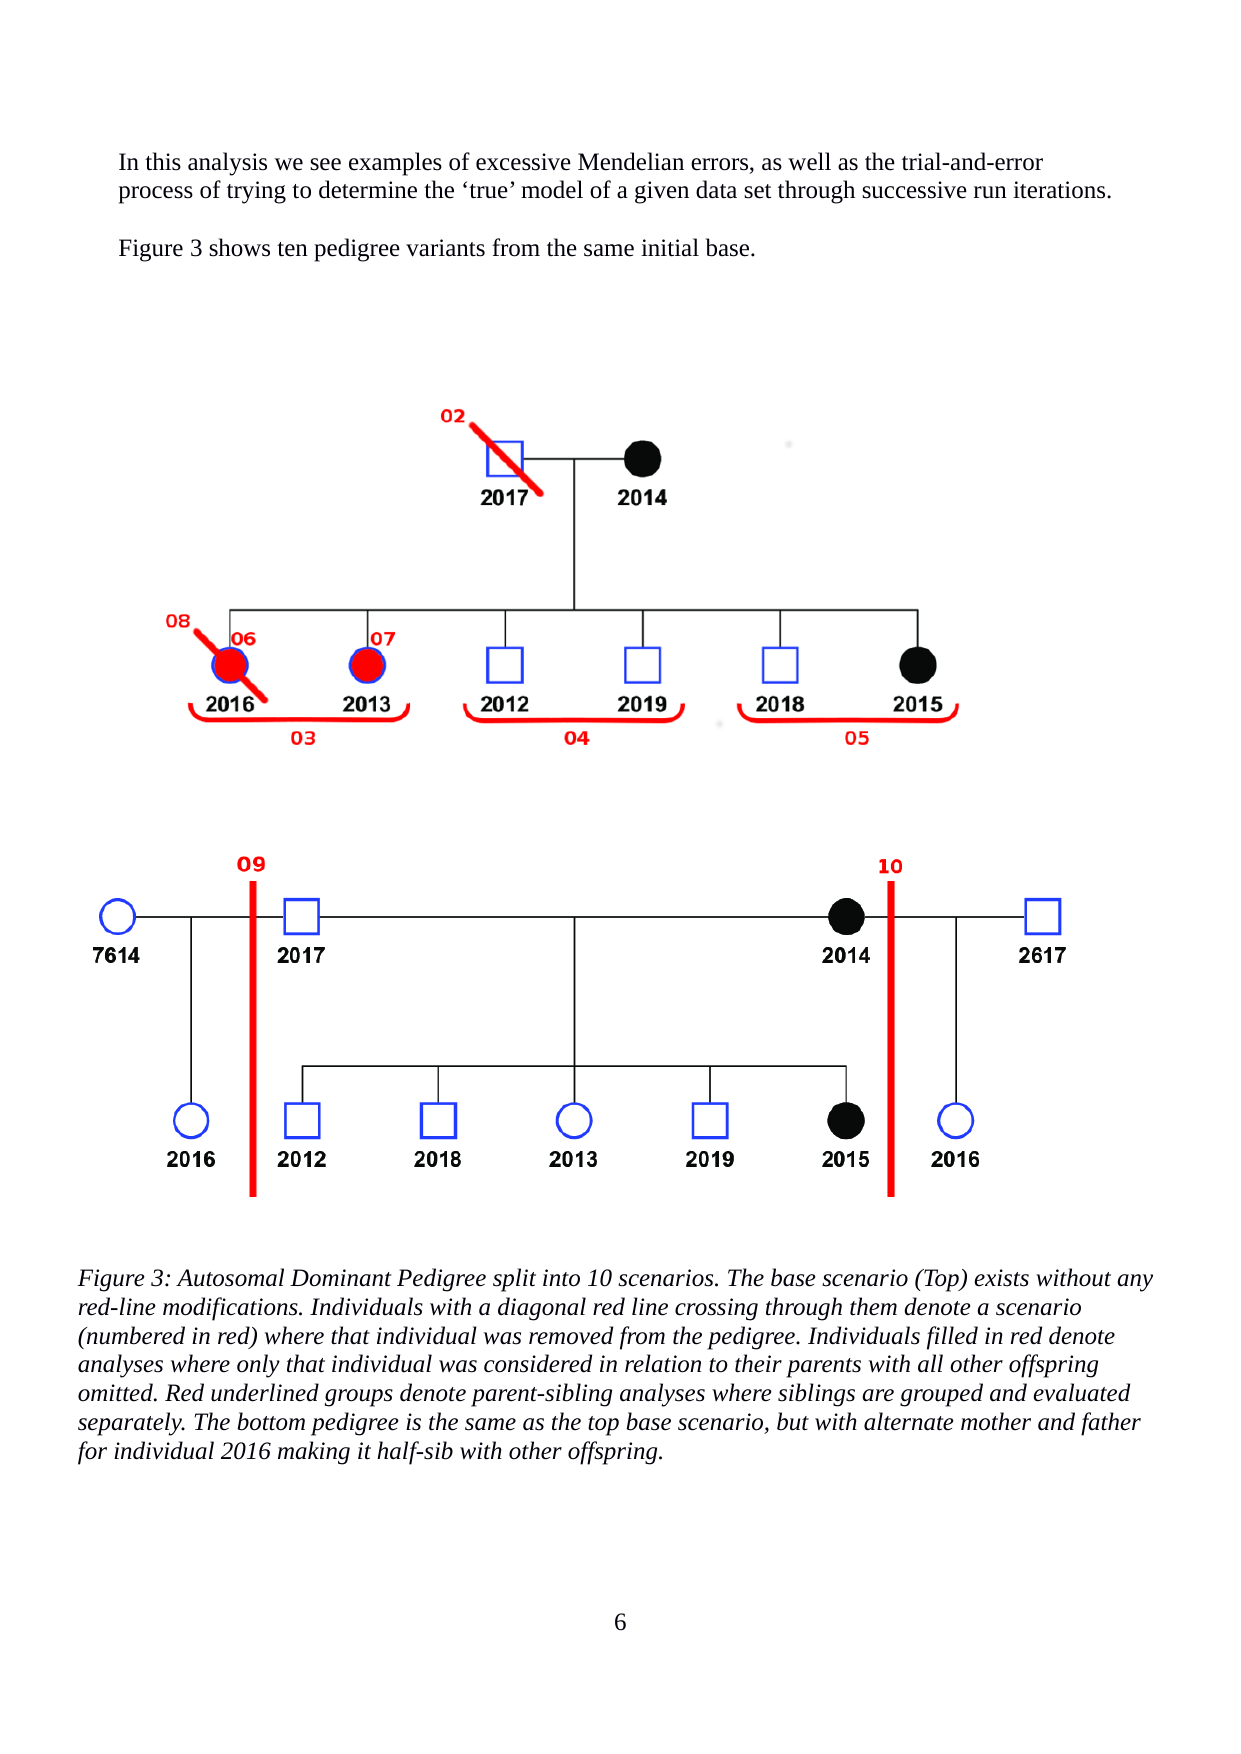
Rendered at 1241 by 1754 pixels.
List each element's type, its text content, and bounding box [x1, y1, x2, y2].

picture [77, 303, 1082, 1264]
text In this analysis we see examples of excessive Mendelian errors, as well as the trial-and-error process of trying to determine the ‘true’ model of a given data set through successive run iterations. [118, 147, 1122, 204]
text Figure 3 shows ten pedigree variants from the same initial base. [118, 233, 1122, 262]
text Figure 3: Autosomal Dominant Pedigree split into 10 scenarios. The base scenario (Top) exists without any red-line modifications. Individuals with a diagonal red line crossing through them denote a scenario (numbered in red) where that individual was removed from the pedigree. Individuals filled in red denote analyses where only that individual was considered in relation to their parents with all other offspring omitted. Red underlined groups denote parent-sibling analyses where siblings are grouped and evaluated separately. The bottom pedigree is the same as the top base scenario, but with alternate mother and father for individual 2016 making it half-sib with other offspring. [78, 1264, 1162, 1464]
